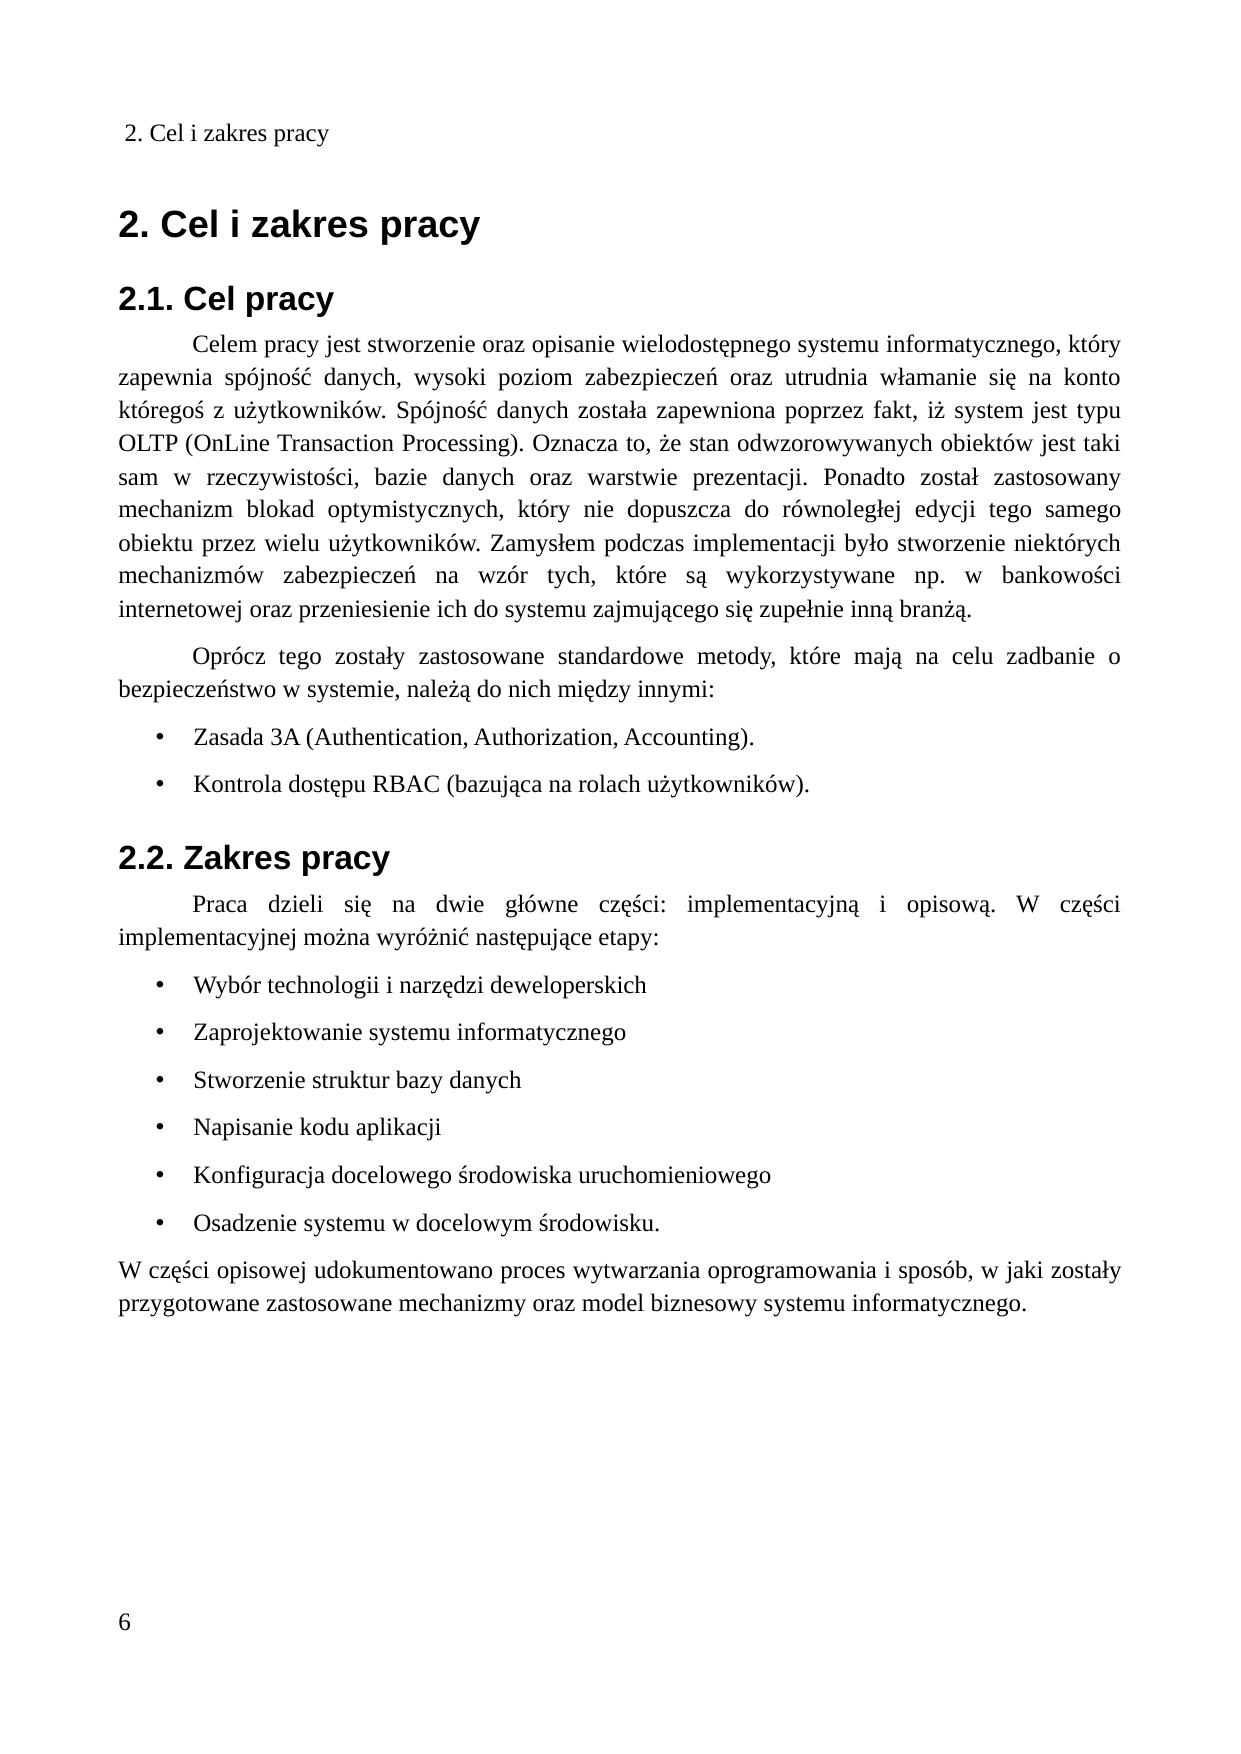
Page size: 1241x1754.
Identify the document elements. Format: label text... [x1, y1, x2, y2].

list Konfiguracja docelowego środowiska uruchomieniowego [156, 1160, 1122, 1189]
list Stworzenie struktur bazy danych [156, 1065, 1122, 1094]
list Zaprojektowanie systemu informatycznego [156, 1017, 1122, 1046]
subtitle 2.1. Cel pracy [118, 278, 1122, 317]
list Napisanie kodu aplikacji [156, 1112, 1122, 1141]
subtitle 2. Cel i zakres pracy [118, 201, 1122, 245]
text W części opisowej udokumentowano proces wytwarzania oprogramowania i sposób, w jaki zostały przygotowane zastosowane mechanizmy oraz model biznesowy systemu informatycznego. [118, 1255, 1122, 1317]
subtitle 2.2. Zakres pracy [118, 838, 1122, 877]
text Praca dzieli się na dwie główne części: implementacyjną i opisową. W części implementacyjnej można wyróżnić następujące etapy: [118, 889, 1122, 951]
text Oprócz tego zostały zastosowane standardowe metody, które mają na celu zadbanie o bezpieczeństwo w systemie, należą do nich między innymi: [118, 641, 1122, 703]
list Kontrola dostępu RBAC (bazująca na rolach użytkowników). [156, 769, 1122, 798]
list Zasada 3A (Authentication, Authorization, Accounting). [156, 722, 1122, 751]
list Osadzenie systemu w docelowym środowisku. [156, 1208, 1122, 1236]
list Wybór technologii i narzędzi deweloperskich [156, 970, 1122, 998]
text Celem pracy jest stworzenie oraz opisanie wielodostępnego systemu informatycznego, który zapewnia spójność danych, wysoki poziom zabezpieczeń oraz utrudnia włamanie się na konto któregoś z użytkowników. Spójność danych została zapewniona poprzez fakt, iż system jest typu OLTP (OnLine Transaction Processing). Oznacza to, że stan odwzorowywanych obiektów jest taki sam w rzeczywistości, bazie danych oraz warstwie prezentacji. Ponadto został zastosowany mechanizm blokad optymistycznych, który nie dopuszcza do równoległej edycji tego samego obiektu przez wielu użytkowników. Zamysłem podczas implementacji było stworzenie niektórych mechanizmów zabezpieczeń na wzór tych, które są wykorzystywane np. w bankowości internetowej oraz przeniesienie ich do systemu zajmującego się zupełnie inną branżą. [118, 329, 1122, 622]
